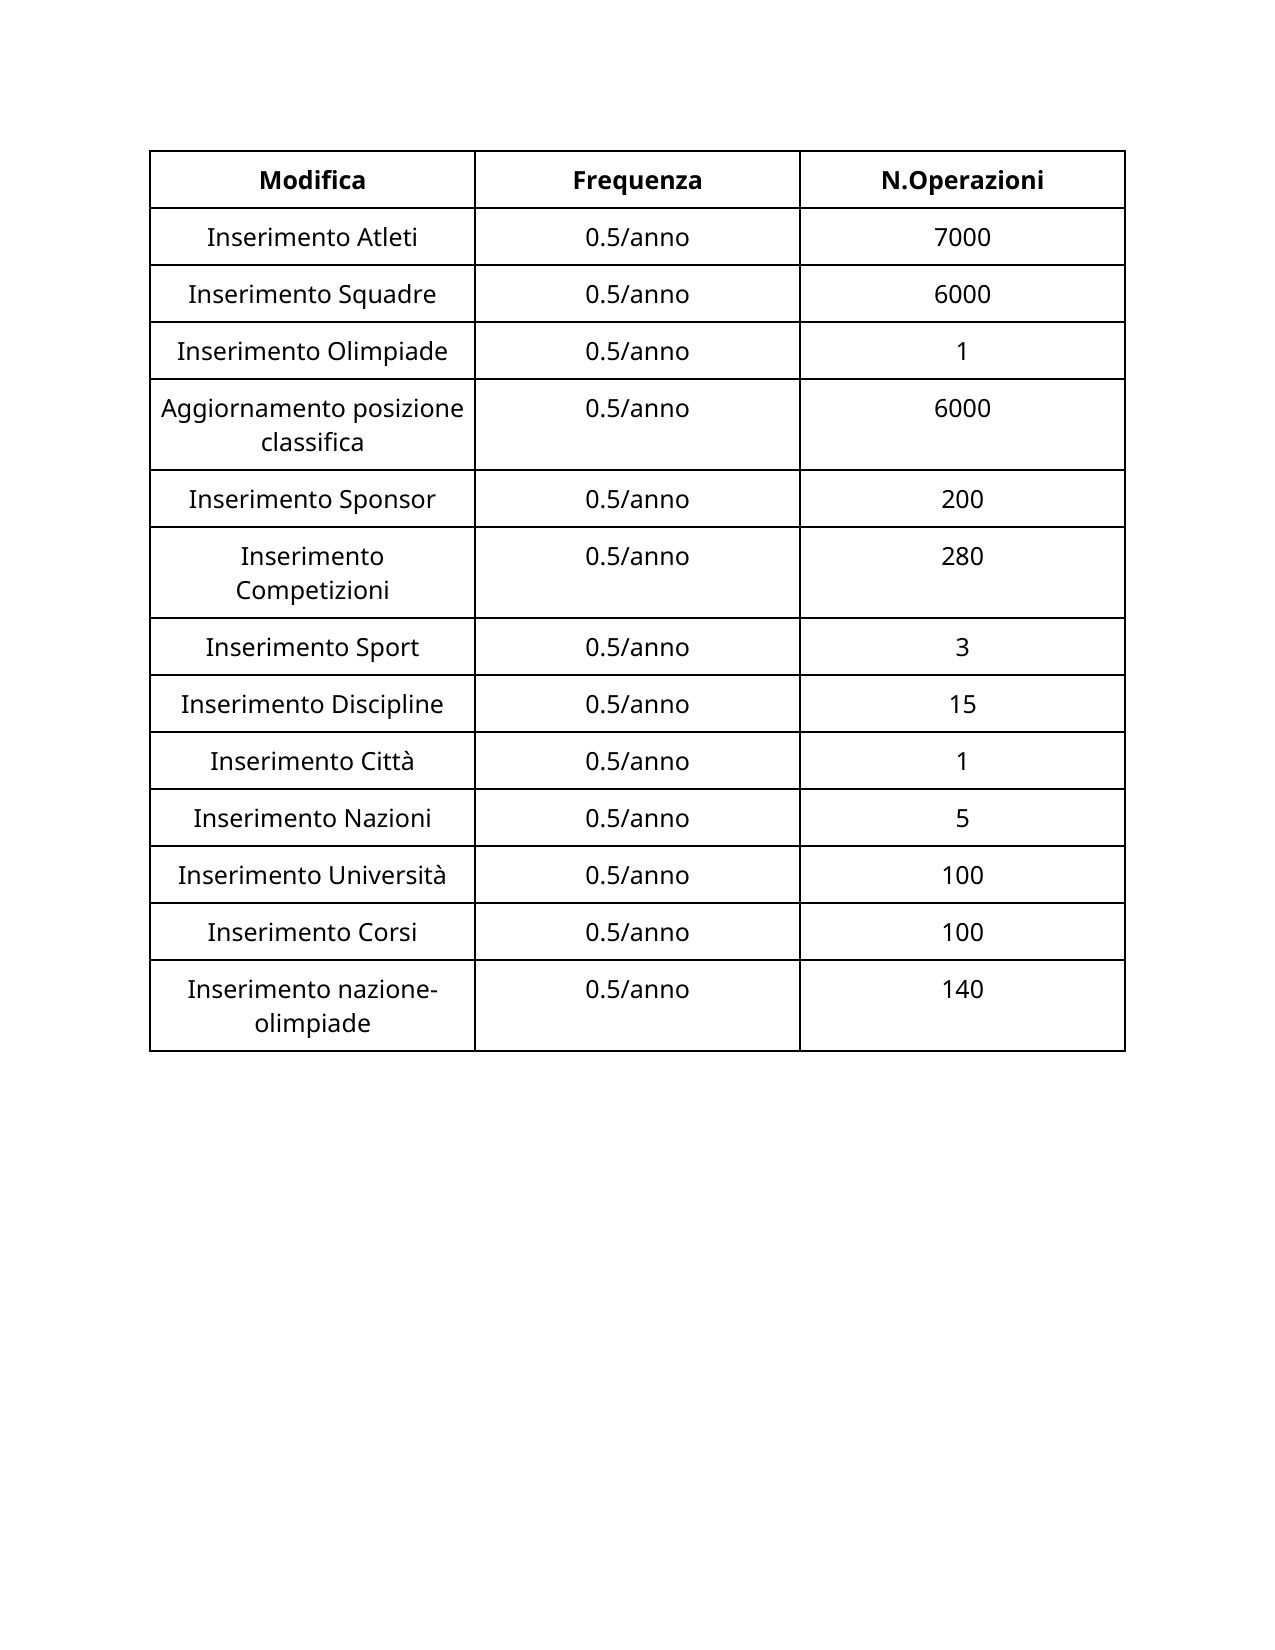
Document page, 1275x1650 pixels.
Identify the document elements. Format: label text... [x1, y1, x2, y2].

table_cell Aggiornamento posizione classifica [151, 380, 474, 469]
table_cell Inserimento Università [151, 847, 474, 902]
table_cell 6000 [801, 266, 1124, 321]
table_cell 0.5/anno [476, 380, 799, 469]
table_cell 5 [801, 790, 1124, 845]
table_cell 0.5/anno [476, 790, 799, 845]
table_cell Inserimento Competizioni [151, 528, 474, 617]
table_cell 100 [801, 847, 1124, 902]
table_cell Inserimento Sport [151, 619, 474, 674]
table_cell 200 [801, 471, 1124, 526]
table_cell Inserimento Nazioni [151, 790, 474, 845]
table_cell 0.5/anno [476, 209, 799, 264]
table_header Frequenza [476, 152, 799, 207]
table_header N.Operazioni [801, 152, 1124, 207]
table_cell 0.5/anno [476, 471, 799, 526]
table_cell Inserimento Squadre [151, 266, 474, 321]
table_cell Inserimento Olimpiade [151, 323, 474, 378]
table_cell 0.5/anno [476, 528, 799, 617]
table_cell 1 [801, 323, 1124, 378]
table_cell Inserimento Discipline [151, 676, 474, 731]
table_cell Inserimento Sponsor [151, 471, 474, 526]
table_cell 100 [801, 904, 1124, 959]
table_cell 0.5/anno [476, 904, 799, 959]
table_cell 0.5/anno [476, 619, 799, 674]
table_cell 3 [801, 619, 1124, 674]
table_cell 140 [801, 961, 1124, 1050]
table_header Modifica [151, 152, 474, 207]
table_cell 0.5/anno [476, 847, 799, 902]
table_cell 0.5/anno [476, 676, 799, 731]
table_cell Inserimento nazione-olimpiade [151, 961, 474, 1050]
table_cell 1 [801, 733, 1124, 788]
table_cell 0.5/anno [476, 961, 799, 1050]
table_cell 0.5/anno [476, 733, 799, 788]
table_cell Inserimento Città [151, 733, 474, 788]
table_cell 15 [801, 676, 1124, 731]
table_cell 280 [801, 528, 1124, 617]
table_cell 0.5/anno [476, 266, 799, 321]
table_cell Inserimento Atleti [151, 209, 474, 264]
table_cell 0.5/anno [476, 323, 799, 378]
table_cell Inserimento Corsi [151, 904, 474, 959]
table_cell 6000 [801, 380, 1124, 469]
table_cell 7000 [801, 209, 1124, 264]
